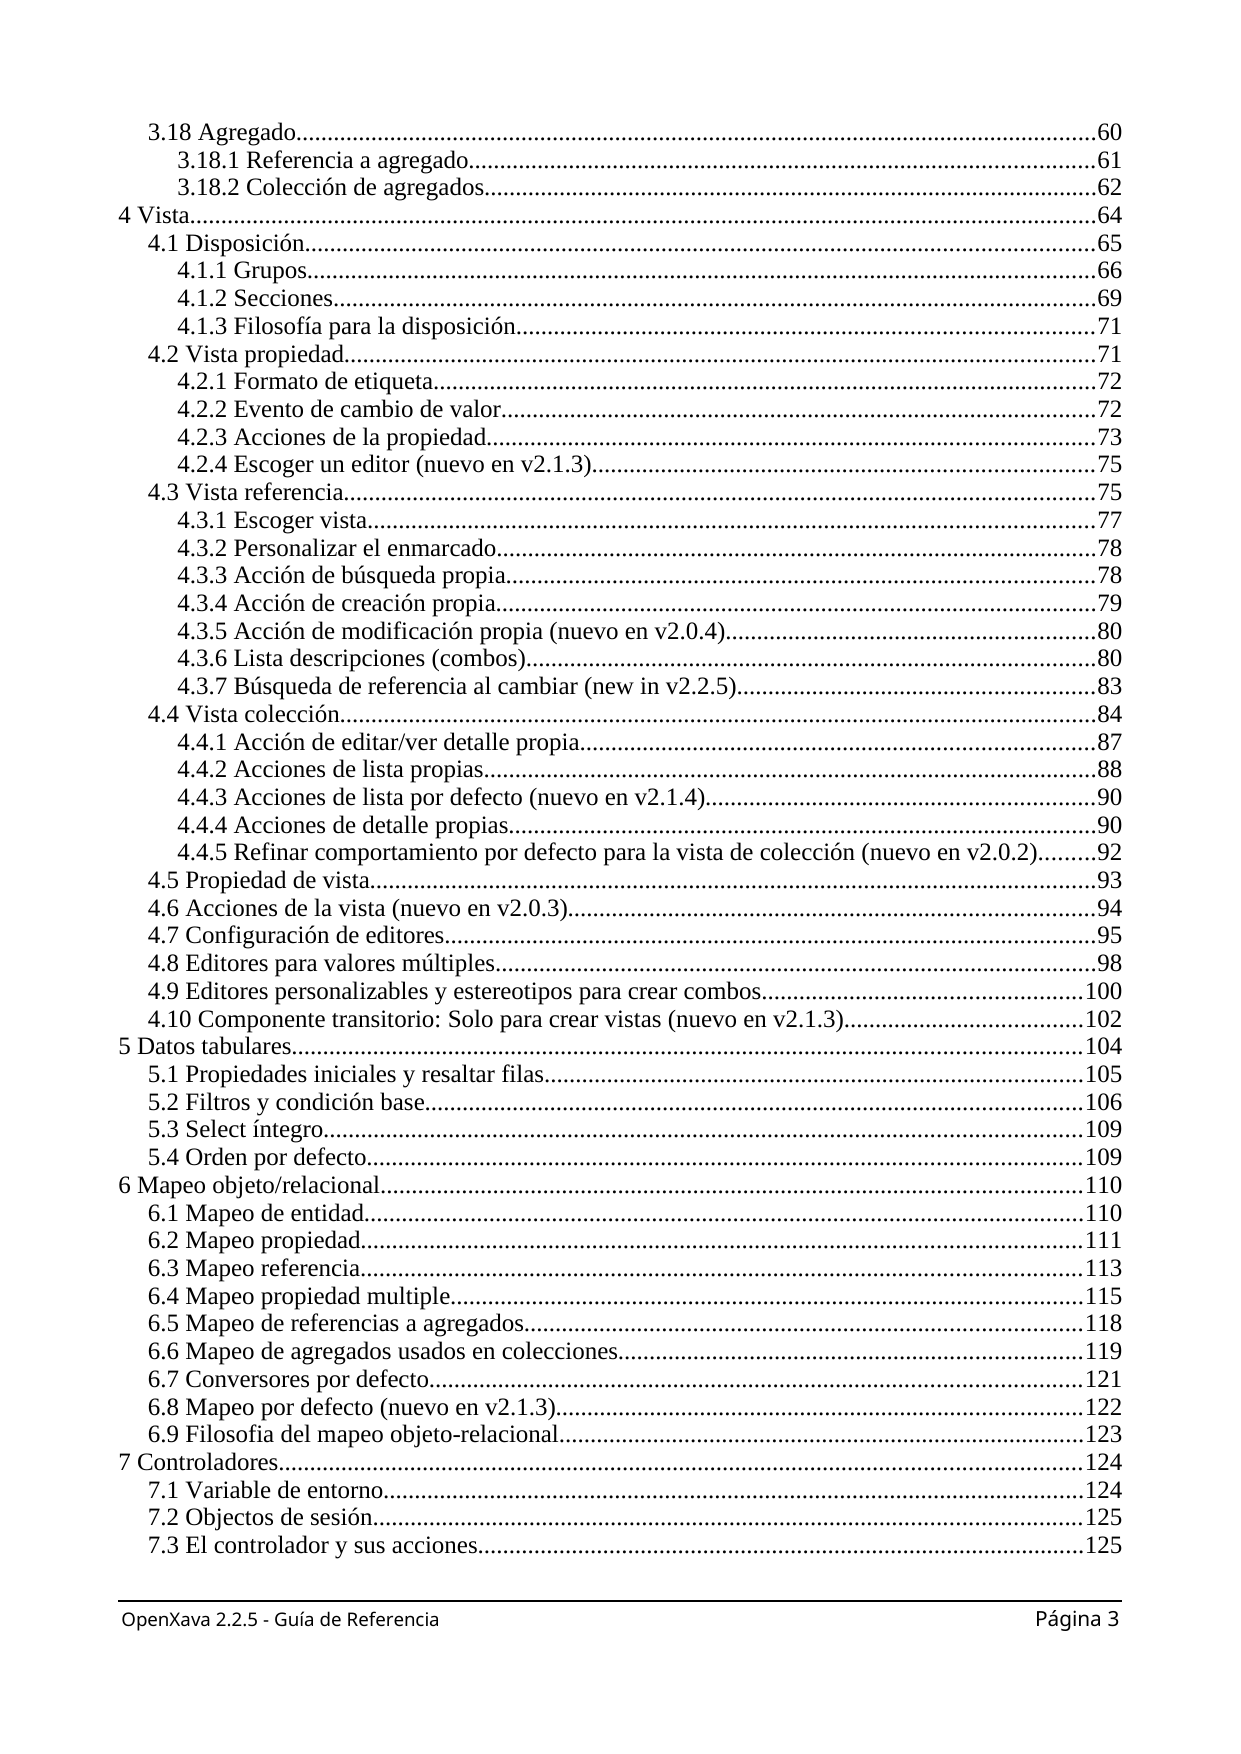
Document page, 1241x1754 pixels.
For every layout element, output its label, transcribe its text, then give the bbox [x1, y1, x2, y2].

text 4.4.5 Refinar comportamiento por defecto para la vista de colección (nuevo en v2.0.2) 92 [177, 838, 1122, 866]
text 4.8 Editores para valores múltiples 98 [148, 949, 1122, 977]
text 5 Datos tabulares 104 [118, 1032, 1122, 1060]
text 4.4.1 Acción de editar/ver detalle propia 87 [177, 728, 1122, 755]
text 4.9 Editores personalizables y estereotipos para crear combos 100 [148, 977, 1122, 1005]
text 4.1 Disposición 65 [148, 229, 1122, 257]
text 6.5 Mapeo de referencias a agregados 118 [148, 1309, 1122, 1337]
text 5.3 Select íntegro 109 [148, 1116, 1122, 1143]
text 7.2 Objectos de sesión 125 [148, 1503, 1122, 1531]
text 4.3.5 Acción de modificación propia (nuevo en v2.0.4) 80 [177, 617, 1122, 644]
text 4.3.2 Personalizar el enmarcado 78 [177, 534, 1122, 561]
text 7.1 Variable de entorno 124 [148, 1476, 1122, 1503]
text 4.3.6 Lista descripciones (combos) 80 [177, 644, 1122, 672]
text 3.18.2 Colección de agregados 62 [177, 173, 1122, 201]
text 6 Mapeo objeto/relacional 110 [118, 1171, 1122, 1199]
text 4.2 Vista propiedad 71 [148, 340, 1122, 367]
text 4.3.4 Acción de creación propia 79 [177, 589, 1122, 617]
text 6.7 Conversores por defecto 121 [148, 1365, 1122, 1393]
text 4.7 Configuración de editores 95 [148, 922, 1122, 949]
text 4.4.2 Acciones de lista propias 88 [177, 755, 1122, 783]
text 4.4 Vista colección 84 [148, 700, 1122, 728]
text 4.4.4 Acciones de detalle propias 90 [177, 811, 1122, 838]
text 3.18.1 Referencia a agregado 61 [177, 146, 1122, 173]
text 6.9 Filosofia del mapeo objeto-relacional 123 [148, 1420, 1122, 1448]
text 4.6 Acciones de la vista (nuevo en v2.0.3) 94 [148, 894, 1122, 922]
text 6.1 Mapeo de entidad 110 [148, 1199, 1122, 1226]
text 4.3.3 Acción de búsqueda propia 78 [177, 561, 1122, 589]
text 4.2.2 Evento de cambio de valor 72 [177, 395, 1122, 423]
text 4.10 Componente transitorio: Solo para crear vistas (nuevo en v2.1.3) 102 [148, 1005, 1122, 1032]
text 5.4 Orden por defecto 109 [148, 1143, 1122, 1171]
text 4.3.1 Escoger vista 77 [177, 506, 1122, 534]
text 7 Controladores 124 [118, 1448, 1122, 1476]
text 5.1 Propiedades iniciales y resaltar filas 105 [148, 1060, 1122, 1088]
text 4.2.4 Escoger un editor (nuevo en v2.1.3) 75 [177, 451, 1122, 478]
text 6.8 Mapeo por defecto (nuevo en v2.1.3) 122 [148, 1393, 1122, 1420]
text 6.2 Mapeo propiedad 111 [148, 1226, 1122, 1254]
text 4 Vista 64 [118, 201, 1122, 229]
text 4.3.7 Búsqueda de referencia al cambiar (new in v2.2.5) 83 [177, 672, 1122, 700]
text 6.3 Mapeo referencia 113 [148, 1254, 1122, 1282]
text 4.2.3 Acciones de la propiedad 73 [177, 423, 1122, 451]
text 4.1.2 Secciones 69 [177, 284, 1122, 312]
text 4.5 Propiedad de vista 93 [148, 866, 1122, 894]
text 4.3 Vista referencia 75 [148, 478, 1122, 506]
text 7.3 El controlador y sus acciones 125 [148, 1531, 1122, 1559]
text 6.6 Mapeo de agregados usados en colecciones 119 [148, 1337, 1122, 1365]
text 6.4 Mapeo propiedad multiple 115 [148, 1282, 1122, 1309]
text 4.2.1 Formato de etiqueta 72 [177, 367, 1122, 395]
text 5.2 Filtros y condición base 106 [148, 1088, 1122, 1116]
text 4.1.1 Grupos 66 [177, 257, 1122, 284]
text 4.4.3 Acciones de lista por defecto (nuevo en v2.1.4) 90 [177, 783, 1122, 811]
text 3.18 Agregado 60 [148, 118, 1122, 146]
text 4.1.3 Filosofía para la disposición 71 [177, 312, 1122, 340]
